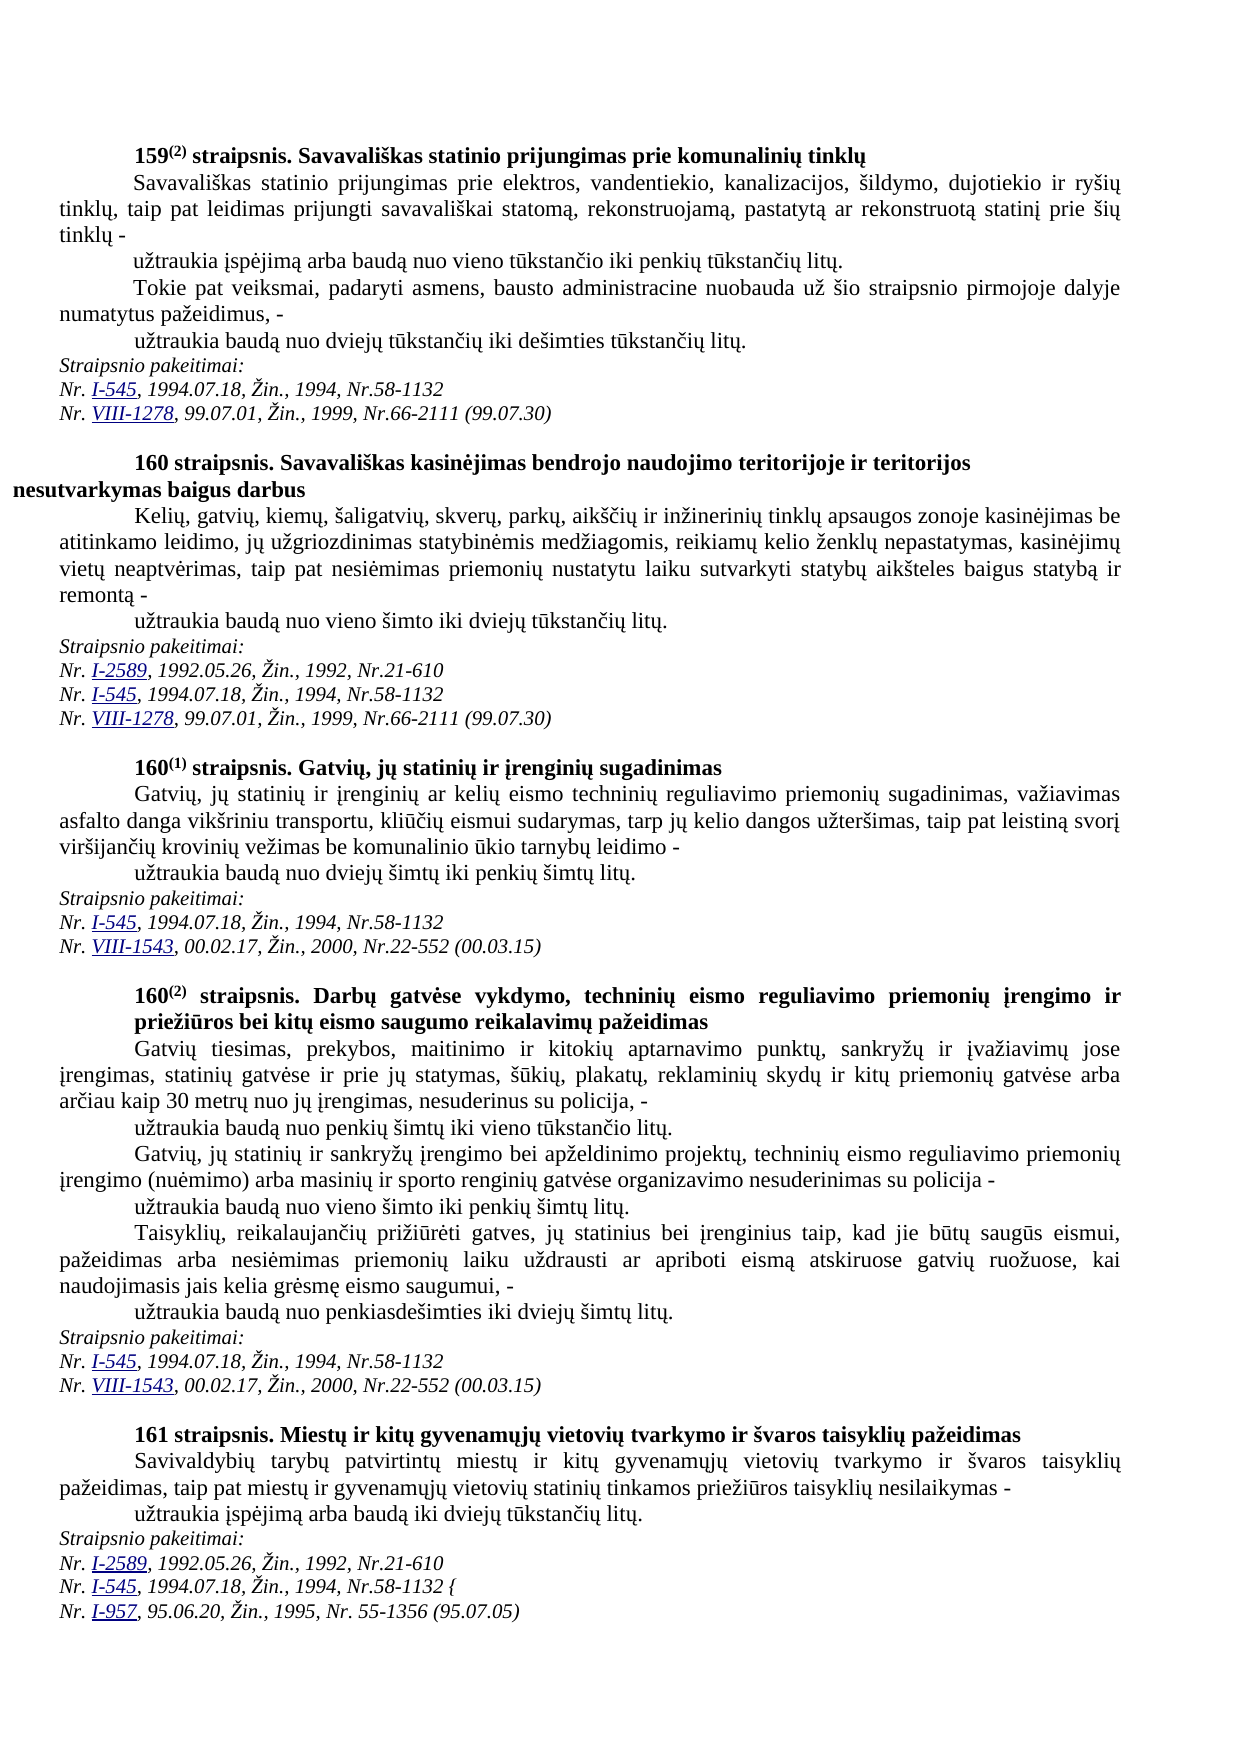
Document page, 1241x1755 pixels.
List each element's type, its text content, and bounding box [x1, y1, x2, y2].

text Straipsnio pakeitimai: [59, 1325, 1122, 1349]
text užtraukia baudą nuo dviejų tūkstančių iki dešimties tūkstančių litų. [59, 327, 1122, 353]
text nesutvarkymas baigus darbus [13, 476, 1122, 502]
text Tokie pat veiksmai, padaryti asmens, bausto administracine nuobauda už šio straipsnio pirmojoje dalyje numatytus pažeidimus, - [59, 274, 1122, 327]
text Straipsnio pakeitimai: [59, 634, 1122, 658]
text 160(1) straipsnis. Gatvių, jų statinių ir įrenginių sugadinimas [59, 754, 1122, 780]
text Nr. I-2589, 1992.05.26, Žin., 1992, Nr.21-610 [59, 1550, 1122, 1574]
text Nr. I-545, 1994.07.18, Žin., 1994, Nr.58-1132 [59, 910, 1122, 934]
text Taisyklių, reikalaujančių prižiūrėti gatves, jų statinius bei įrenginius taip, kad jie būtų saugūs eismui, pažeidimas arba nesiėmimas priemonių laiku uždrausti ar apriboti eismą atskiruose gatvių ruožuose, kai naudojimasis jais kelia grėsmę eismo saugumui, - [59, 1219, 1122, 1298]
text Savavališkas statinio prijungimas prie elektros, vandentiekio, kanalizacijos, šildymo, dujotiekio ir ryšių tinklų, taip pat leidimas prijungti savavališkai statomą, rekonstruojamą, pastatytą ar rekonstruotą statinį prie šių tinklų - [59, 168, 1122, 248]
text 160 straipsnis. Savavališkas kasinėjimas bendrojo naudojimo teritorijoje ir teritorijos [134, 449, 1122, 476]
text Nr. I-957, 95.06.20, Žin., 1995, Nr. 55-1356 (95.07.05) [59, 1598, 1122, 1623]
text Nr. I-545, 1994.07.18, Žin., 1994, Nr.58-1132 [59, 1349, 1122, 1373]
text Nr. I-545, 1994.07.18, Žin., 1994, Nr.58-1132 { [59, 1574, 1122, 1598]
text Nr. VIII-1543, 00.02.17, Žin., 2000, Nr.22-552 (00.03.15) [59, 934, 1122, 958]
text užtraukia baudą nuo penkių šimtų iki vieno tūkstančio litų. [59, 1114, 1122, 1140]
text Straipsnio pakeitimai: [59, 353, 1122, 377]
text Kelių, gatvių, kiemų, šaligatvių, skverų, parkų, aikščių ir inžinerinių tinklų apsaugos zonoje kasinėjimas be atitinkamo leidimo, jų užgriozdinimas statybinėmis medžiagomis, reikiamų kelio ženklų nepastatymas, kasinėjimų vietų neaptvėrimas, taip pat nesiėmimas priemonių nustatytu laiku sutvarkyti statybų aikšteles baigus statybą ir remontą - [59, 502, 1122, 607]
text Straipsnio pakeitimai: [59, 886, 1122, 910]
text užtraukia įspėjimą arba baudą nuo vieno tūkstančio iki penkių tūkstančių litų. [59, 248, 1122, 274]
text 160(2) straipsnis. Darbų gatvėse vykdymo, techninių eismo reguliavimo priemonių įrengimo ir priežiūros bei kitų eismo saugumo reikalavimų pažeidimas [134, 982, 1122, 1035]
text 159(2) straipsnis. Savavališkas statinio prijungimas prie komunalinių tinklų [59, 142, 1122, 168]
text Straipsnio pakeitimai: [59, 1526, 1122, 1550]
text Savivaldybių tarybų patvirtintų miestų ir kitų gyvenamųjų vietovių tvarkymo ir švaros taisyklių pažeidimas, taip pat miestų ir gyvenamųjų vietovių statinių tinkamos priežiūros taisyklių nesilaikymas - [59, 1447, 1122, 1500]
text užtraukia baudą nuo vieno šimto iki dviejų tūkstančių litų. [59, 607, 1122, 634]
text užtraukia baudą nuo dviejų šimtų iki penkių šimtų litų. [59, 859, 1122, 886]
text Nr. I-545, 1994.07.18, Žin., 1994, Nr.58-1132 [59, 377, 1122, 401]
text Nr. VIII-1278, 99.07.01, Žin., 1999, Nr.66-2111 (99.07.30) [59, 706, 1122, 730]
text užtraukia baudą nuo vieno šimto iki penkių šimtų litų. [59, 1193, 1122, 1219]
text Nr. VIII-1543, 00.02.17, Žin., 2000, Nr.22-552 (00.03.15) [59, 1373, 1122, 1397]
text Nr. I-2589, 1992.05.26, Žin., 1992, Nr.21-610 [59, 658, 1122, 682]
text Gatvių, jų statinių ir sankryžų įrengimo bei apželdinimo projektų, techninių eismo reguliavimo priemonių įrengimo (nuėmimo) arba masinių ir sporto renginių gatvėse organizavimo nesuderinimas su policija - [59, 1140, 1122, 1193]
text užtraukia baudą nuo penkiasdešimties iki dviejų šimtų litų. [59, 1298, 1122, 1325]
text Nr. VIII-1278, 99.07.01, Žin., 1999, Nr.66-2111 (99.07.30) [59, 401, 1122, 425]
text Gatvių tiesimas, prekybos, maitinimo ir kitokių aptarnavimo punktų, sankryžų ir įvažiavimų jose įrengimas, statinių gatvėse ir prie jų statymas, šūkių, plakatų, reklaminių skydų ir kitų priemonių gatvėse arba arčiau kaip 30 metrų nuo jų įrengimas, nesuderinus su policija, - [59, 1035, 1122, 1114]
text 161 straipsnis. Miestų ir kitų gyvenamųjų vietovių tvarkymo ir švaros taisyklių pažeidimas [134, 1421, 1122, 1447]
text Gatvių, jų statinių ir įrenginių ar kelių eismo techninių reguliavimo priemonių sugadinimas, važiavimas asfalto danga vikšriniu transportu, kliūčių eismui sudarymas, tarp jų kelio dangos užteršimas, taip pat leistiną svorį viršijančių krovinių vežimas be komunalinio ūkio tarnybų leidimo - [59, 780, 1122, 859]
text užtraukia įspėjimą arba baudą iki dviejų tūkstančių litų. [59, 1500, 1122, 1526]
text Nr. I-545, 1994.07.18, Žin., 1994, Nr.58-1132 [59, 682, 1122, 706]
